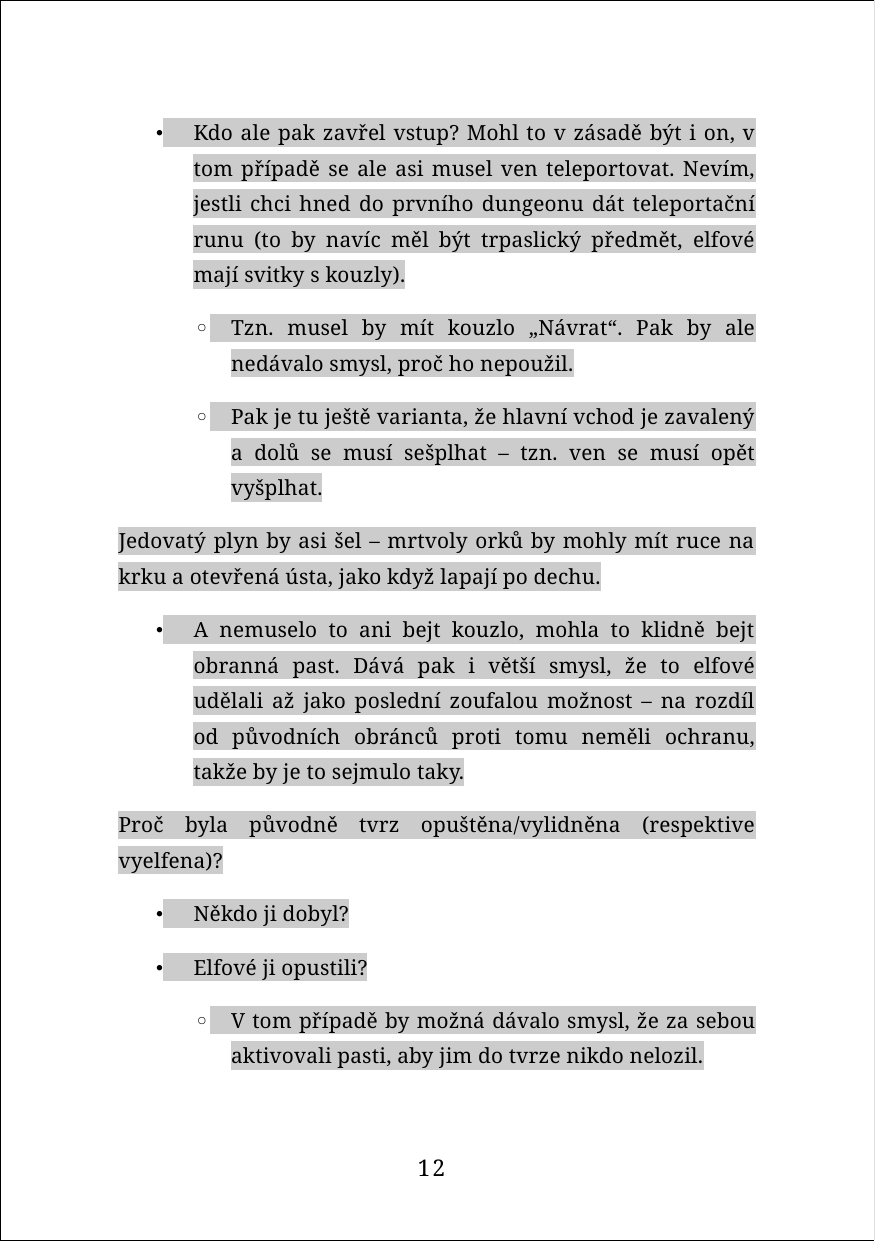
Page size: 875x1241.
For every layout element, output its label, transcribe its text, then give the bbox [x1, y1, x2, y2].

list Někdo ji dobyl? [156, 899, 756, 928]
list Elfové ji opustili? [156, 953, 756, 981]
list Tzn. musel by mít kouzlo „Návrat“. Pak by ale nedávalo smysl, proč ho nepoužil. [193, 313, 756, 377]
text Proč byla původně tvrz opuštěna/vylidněna (respektive vyelfena)? [118, 811, 756, 874]
text Jedovatý plyn by asi šel – mrtvoly orků by mohly mít ruce na krku a otevřená ústa, jako když lapají po dechu. [118, 527, 756, 591]
list Pak je tu ještě varianta, že hlavní vchod je zavalený a dolů se musí sešplhat – tzn. ven se musí opět vyšplhat. [193, 402, 756, 502]
list Kdo ale pak zavřel vstup? Mohl to v zásadě být i on, v tom případě se ale asi musel ven teleportovat. Nevím, jestli chci hned do prvního dungeonu dát teleportační runu (to by navíc měl být trpaslický předmět, elfové mají svitky s kouzly). [156, 118, 756, 289]
list V tom případě by možná dávalo smysl, že za sebou aktivovali pasti, aby jim do tvrze nikdo nelozil. [193, 1006, 756, 1070]
list A nemuselo to ani bejt kouzlo, mohla to klidně bejt obranná past. Dává pak i větší smysl, že to elfové udělali až jako poslední zoufalou možnost – na rozdíl od původních obránců proti tomu neměli ochranu, takže by je to sejmulo taky. [156, 615, 756, 786]
